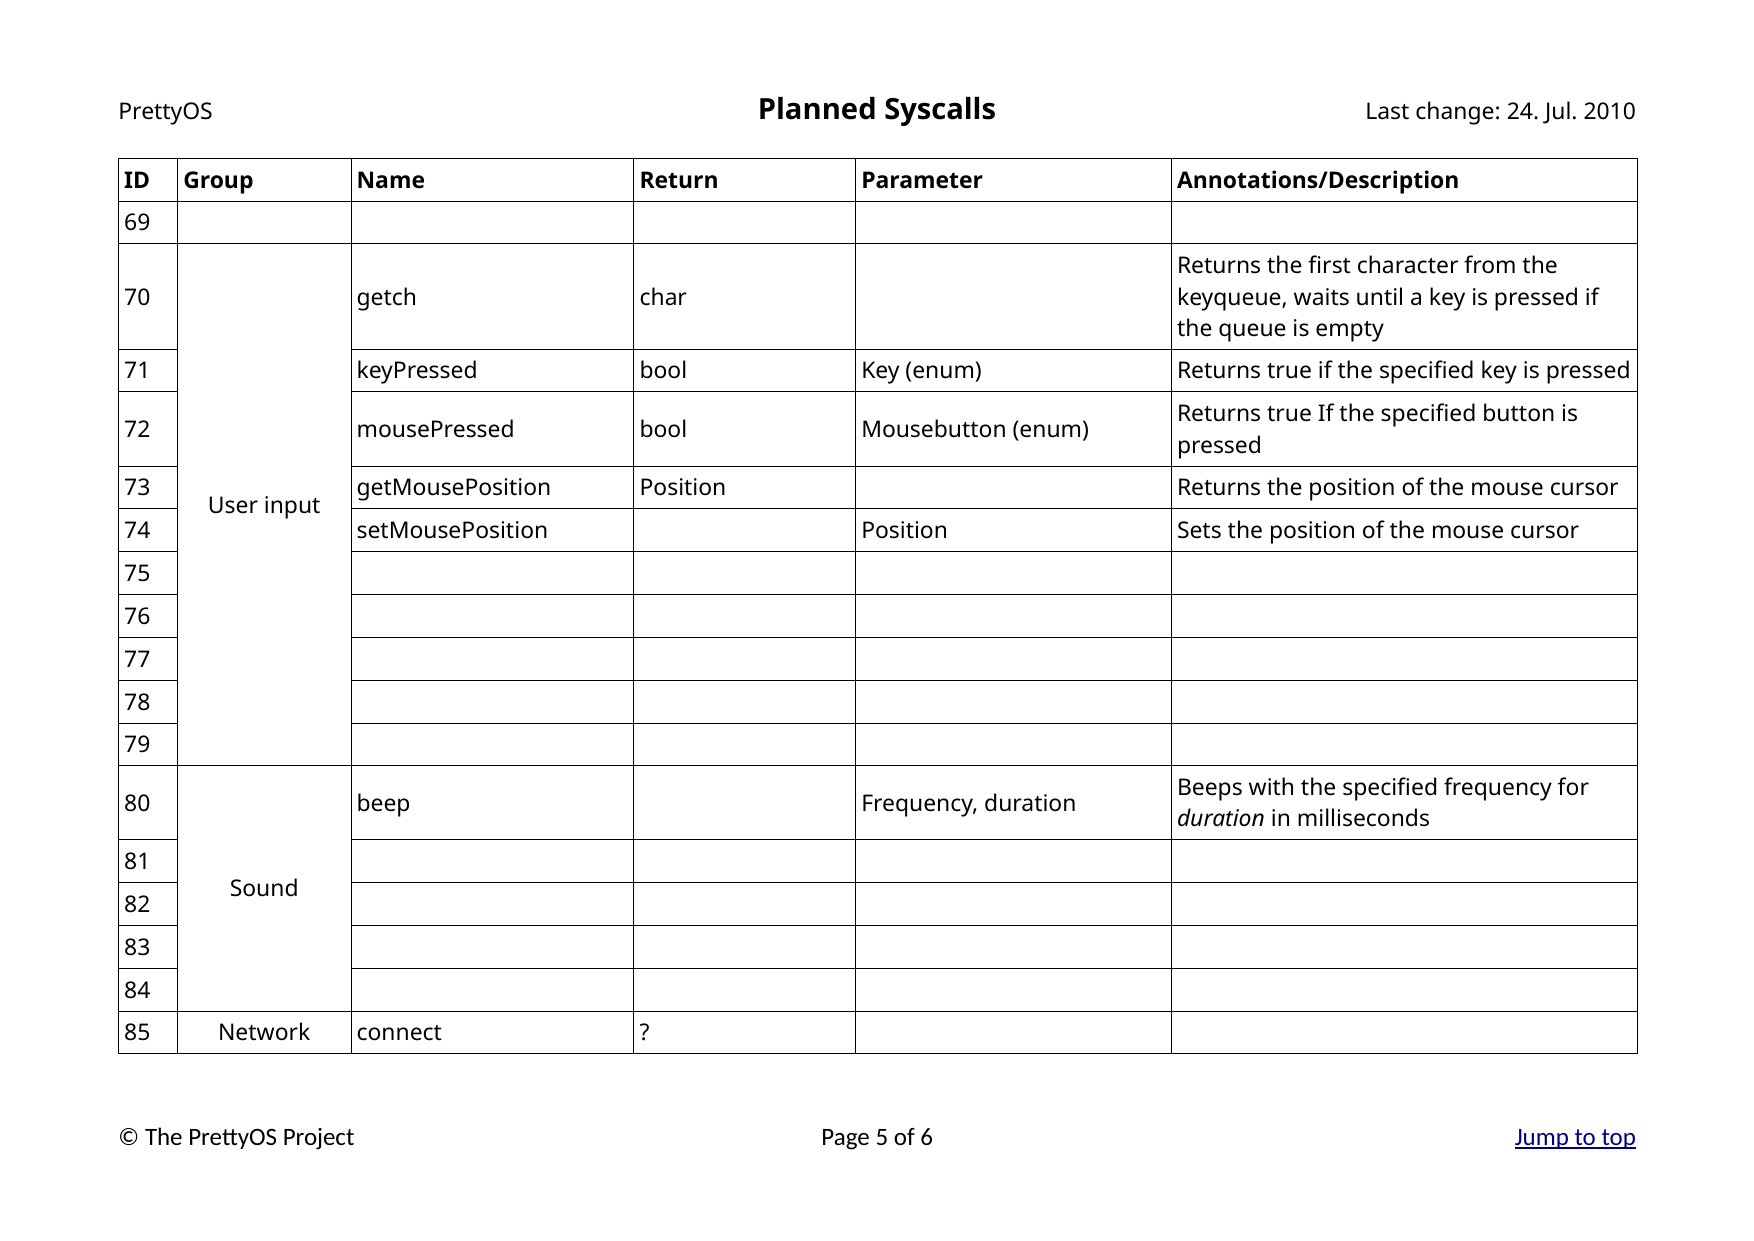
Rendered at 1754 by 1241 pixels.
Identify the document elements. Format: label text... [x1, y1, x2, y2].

table_cell 75 [119, 552, 177, 594]
table_cell 84 [119, 969, 177, 1011]
table_cell [634, 766, 855, 839]
table_cell 76 [119, 595, 177, 637]
table_cell [856, 969, 1171, 1011]
table_cell [352, 926, 633, 968]
table_cell 83 [119, 926, 177, 968]
table_cell [856, 467, 1171, 508]
table_cell [352, 840, 633, 882]
table_cell 77 [119, 638, 177, 679]
table_cell bool [634, 392, 855, 466]
table_cell [856, 840, 1171, 882]
table_cell 79 [119, 724, 177, 765]
table_cell 69 [119, 202, 177, 243]
table_cell 81 [119, 840, 177, 882]
table_cell [352, 595, 633, 637]
table_cell [856, 926, 1171, 968]
table_cell [352, 552, 633, 594]
table_cell Mousebutton (enum) [856, 392, 1171, 466]
table_cell [634, 724, 855, 765]
table_cell [1172, 840, 1637, 882]
table_cell Frequency, duration [856, 766, 1171, 839]
table_cell [178, 202, 351, 243]
table_cell 74 [119, 509, 177, 551]
table_cell [634, 681, 855, 722]
table_header Name [352, 159, 633, 201]
table_cell setMousePosition [352, 509, 633, 551]
table_cell [352, 202, 633, 243]
table_cell ? [634, 1012, 855, 1053]
table_header Parameter [856, 159, 1171, 201]
table_cell [634, 883, 855, 925]
table_cell Returns the position of the mouse cursor [1172, 467, 1637, 508]
table_cell [352, 638, 633, 679]
table_cell [1172, 595, 1637, 637]
table_cell Returns true if the specified key is pressed [1172, 350, 1637, 391]
table_cell connect [352, 1012, 633, 1053]
table_header Annotations/Description [1172, 159, 1637, 201]
table_cell 80 [119, 766, 177, 839]
table_cell [634, 552, 855, 594]
table_cell [1172, 1012, 1637, 1053]
table_cell [634, 969, 855, 1011]
table_cell [1172, 552, 1637, 594]
table_cell 78 [119, 681, 177, 722]
table_cell User input [178, 244, 351, 765]
table_cell Beeps with the specified frequency for duration in milliseconds [1172, 766, 1637, 839]
table_cell [352, 724, 633, 765]
table_cell keyPressed [352, 350, 633, 391]
table_cell [634, 509, 855, 551]
table_cell [634, 595, 855, 637]
table_cell 85 [119, 1012, 177, 1053]
table_cell getMousePosition [352, 467, 633, 508]
table_cell [856, 1012, 1171, 1053]
table_cell 82 [119, 883, 177, 925]
table_cell [1172, 681, 1637, 722]
table_cell 71 [119, 350, 177, 391]
table_cell getch [352, 244, 633, 349]
table_cell [1172, 638, 1637, 679]
table_cell [856, 552, 1171, 594]
table_header Return [634, 159, 855, 201]
table_cell [856, 202, 1171, 243]
table_cell Sound [178, 766, 351, 1011]
table_cell [634, 926, 855, 968]
table_cell [352, 681, 633, 722]
table_cell [1172, 969, 1637, 1011]
table_cell [1172, 926, 1637, 968]
table_cell 72 [119, 392, 177, 466]
table_header Group [178, 159, 351, 201]
table_cell [856, 681, 1171, 722]
table_cell [634, 202, 855, 243]
table_cell [1172, 724, 1637, 765]
table_header ID [119, 159, 177, 201]
table_cell Sets the position of the mouse cursor [1172, 509, 1637, 551]
table_cell [856, 244, 1171, 349]
table_cell Position [856, 509, 1171, 551]
table_cell 73 [119, 467, 177, 508]
table_cell [352, 883, 633, 925]
table_cell 70 [119, 244, 177, 349]
table_cell Network [178, 1012, 351, 1053]
table_cell beep [352, 766, 633, 839]
table_cell Key (enum) [856, 350, 1171, 391]
table_cell Returns the first character from the keyqueue, waits until a key is pressed if the queue is empty [1172, 244, 1637, 349]
table_cell [856, 724, 1171, 765]
table_cell Returns true If the specified button is pressed [1172, 392, 1637, 466]
table_cell [856, 595, 1171, 637]
table_cell [634, 638, 855, 679]
table_cell bool [634, 350, 855, 391]
table_cell [634, 840, 855, 882]
table_cell [1172, 202, 1637, 243]
table_cell [856, 883, 1171, 925]
table_cell char [634, 244, 855, 349]
table_cell [352, 969, 633, 1011]
table_cell mousePressed [352, 392, 633, 466]
table_cell [856, 638, 1171, 679]
table_cell [1172, 883, 1637, 925]
table_cell Position [634, 467, 855, 508]
